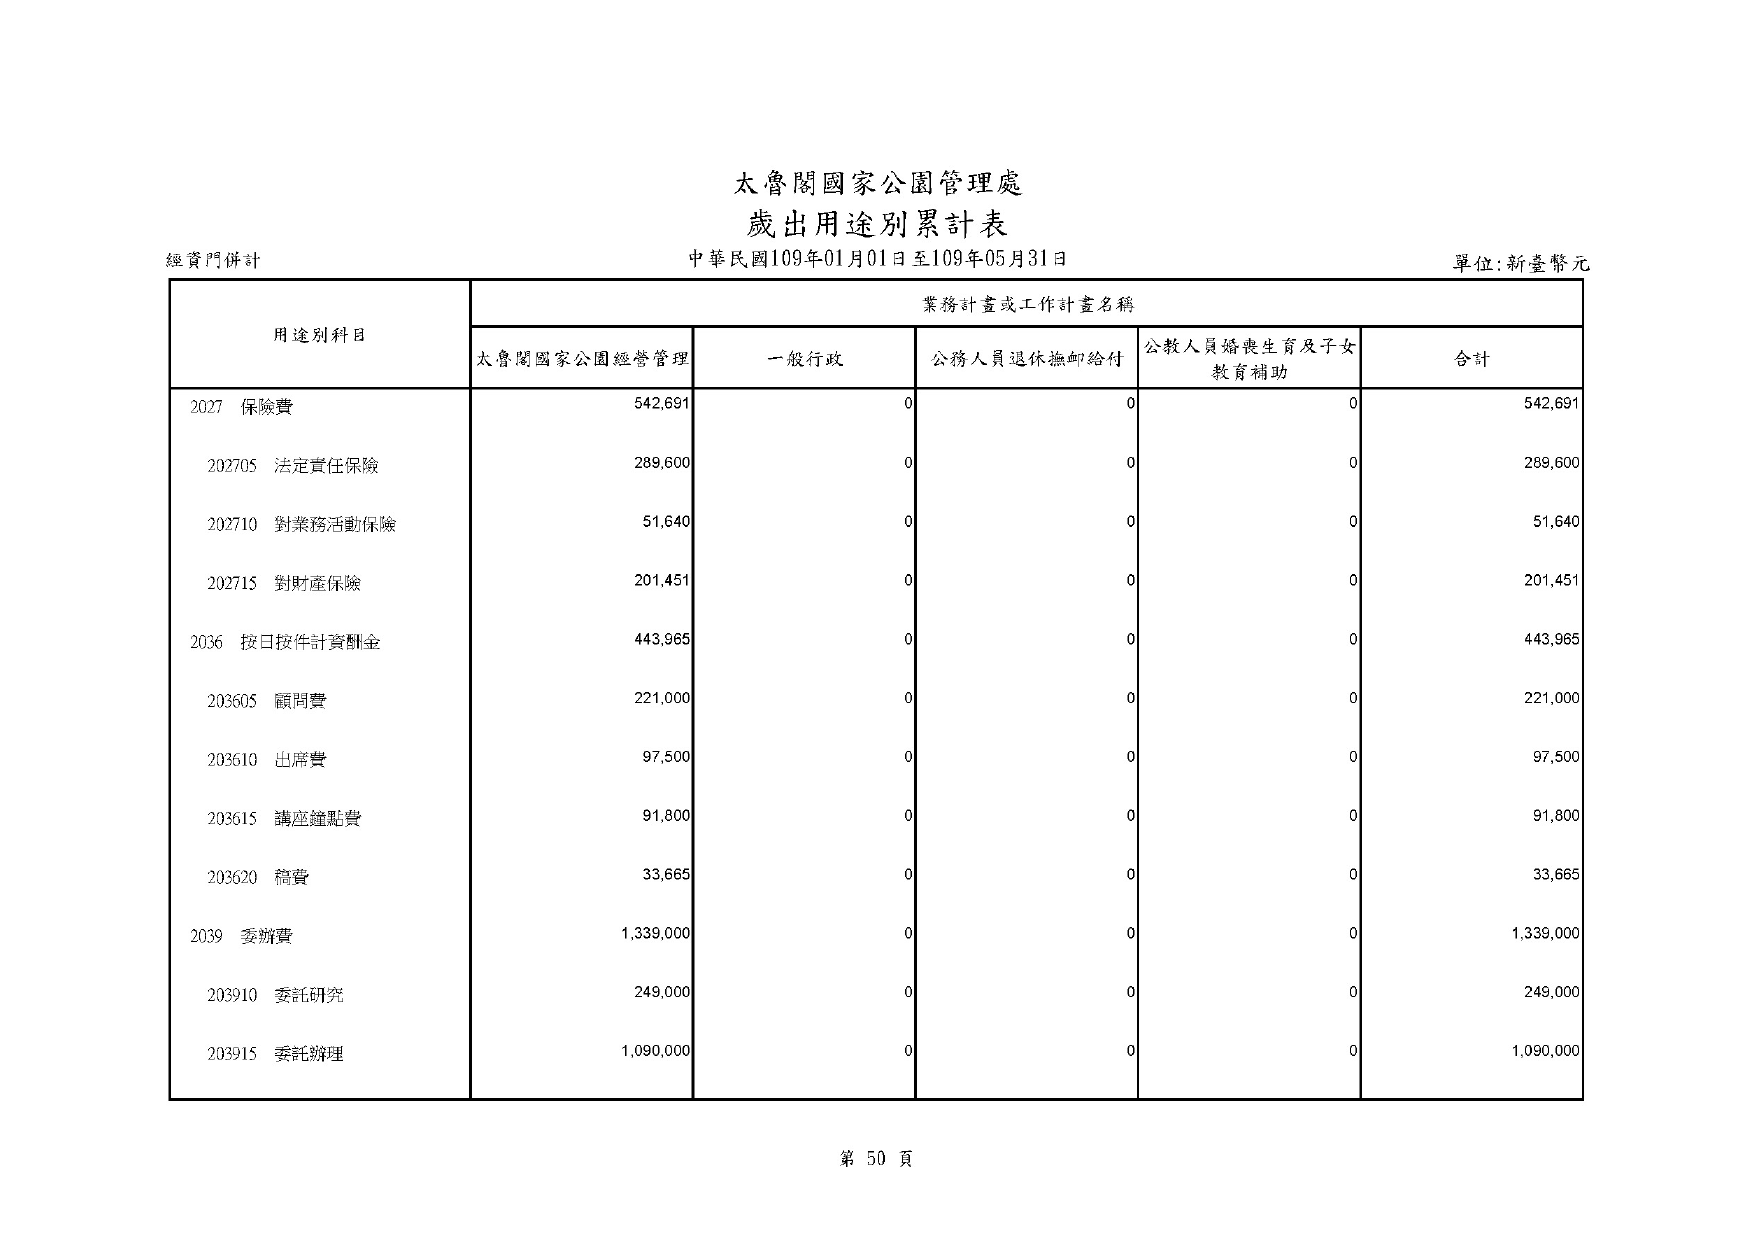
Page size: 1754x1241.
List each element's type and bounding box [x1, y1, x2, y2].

picture [59, 59, 1695, 1216]
